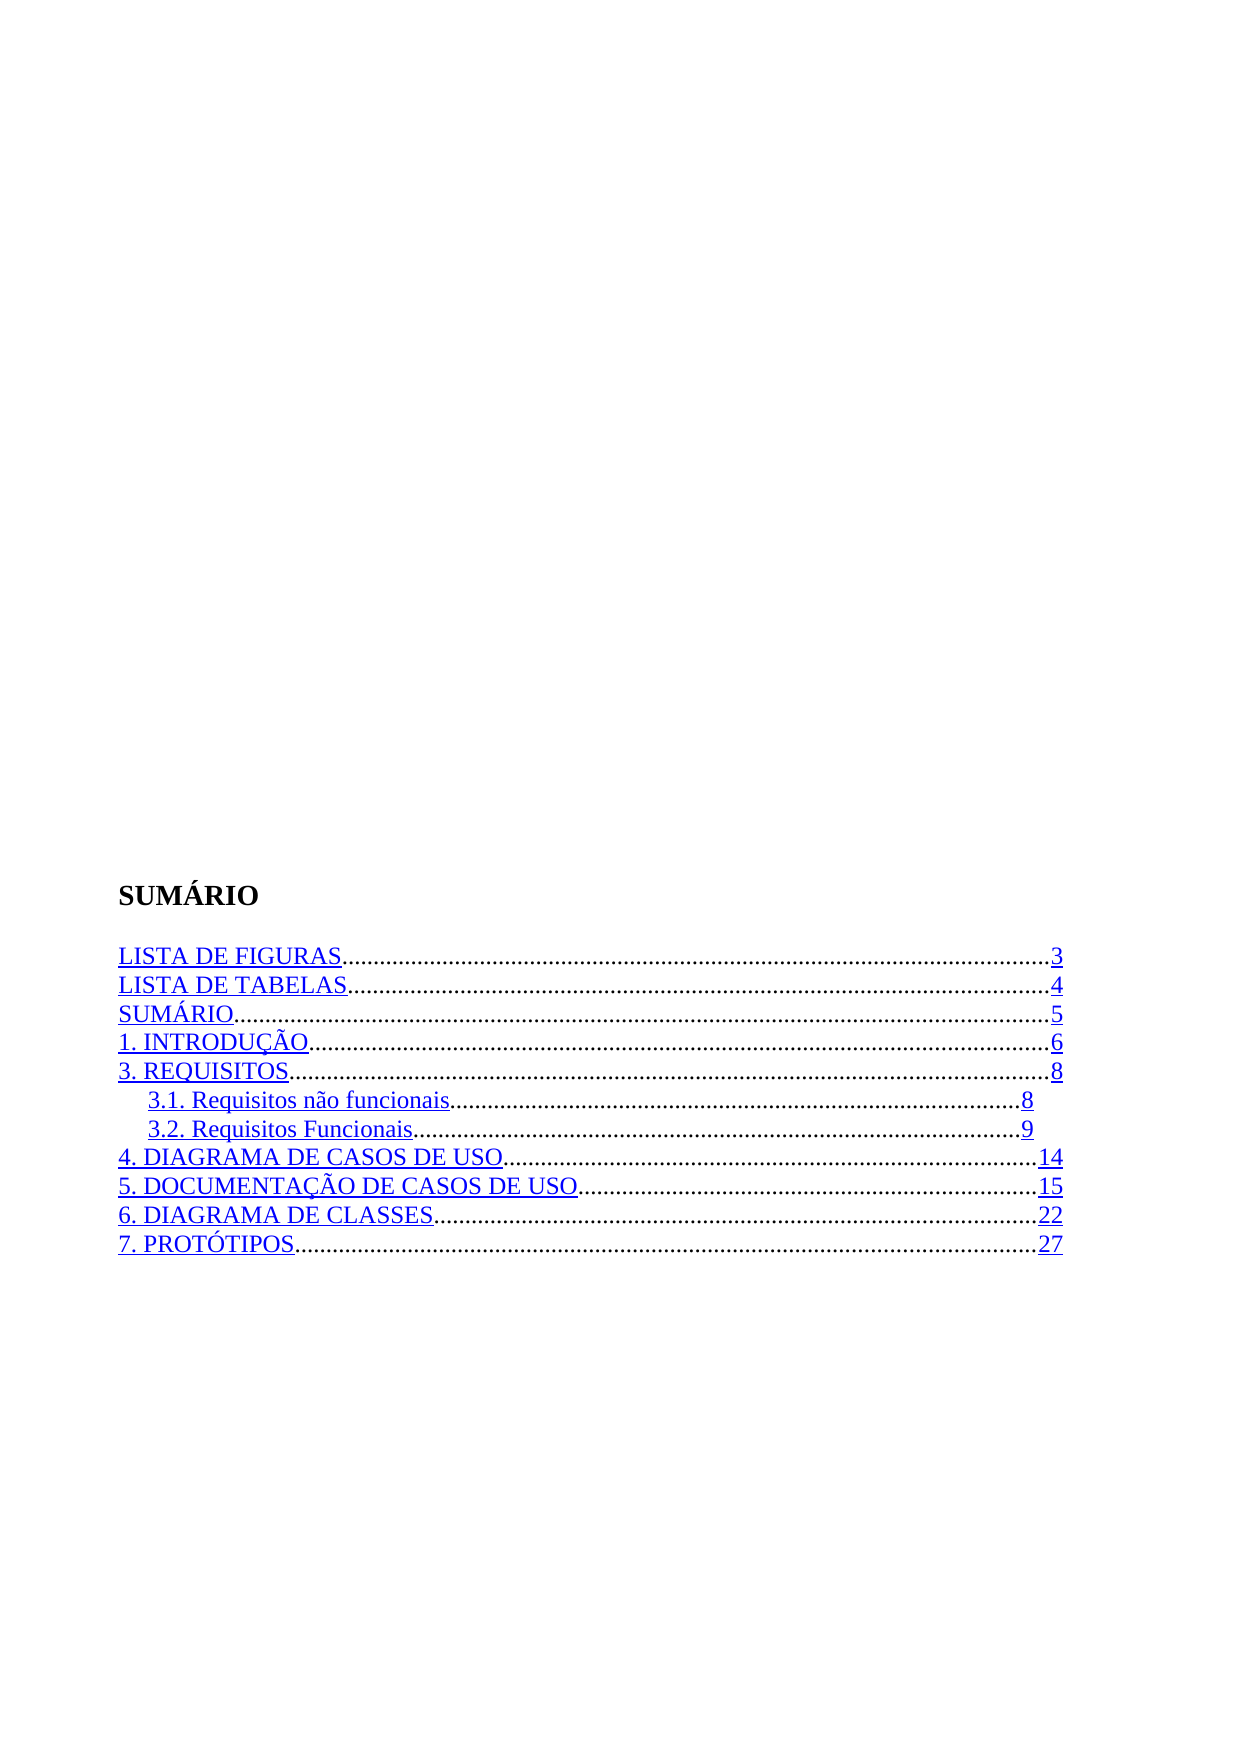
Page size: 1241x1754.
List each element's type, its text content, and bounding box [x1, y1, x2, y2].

text 3.1. Requisitos não funcionais 8 [148, 1085, 1122, 1114]
text 5. DOCUMENTAÇÃO DE CASOS DE USO 15 [118, 1171, 1122, 1200]
text 1. INTRODUÇÃO 6 [118, 1027, 1122, 1056]
text 4. DIAGRAMA DE CASOS DE USO 14 [118, 1142, 1122, 1171]
text 3. REQUISITOS 8 [118, 1056, 1122, 1085]
text SUMÁRIO [118, 878, 1122, 912]
text LISTA DE FIGURAS 3 [118, 941, 1122, 970]
text LISTA DE TABELAS 4 [118, 970, 1122, 999]
text 3.2. Requisitos Funcionais 9 [148, 1114, 1122, 1142]
text 6. DIAGRAMA DE CLASSES 22 [118, 1200, 1122, 1229]
text 7. PROTÓTIPOS 27 [118, 1229, 1122, 1257]
text SUMÁRIO 5 [118, 999, 1122, 1027]
